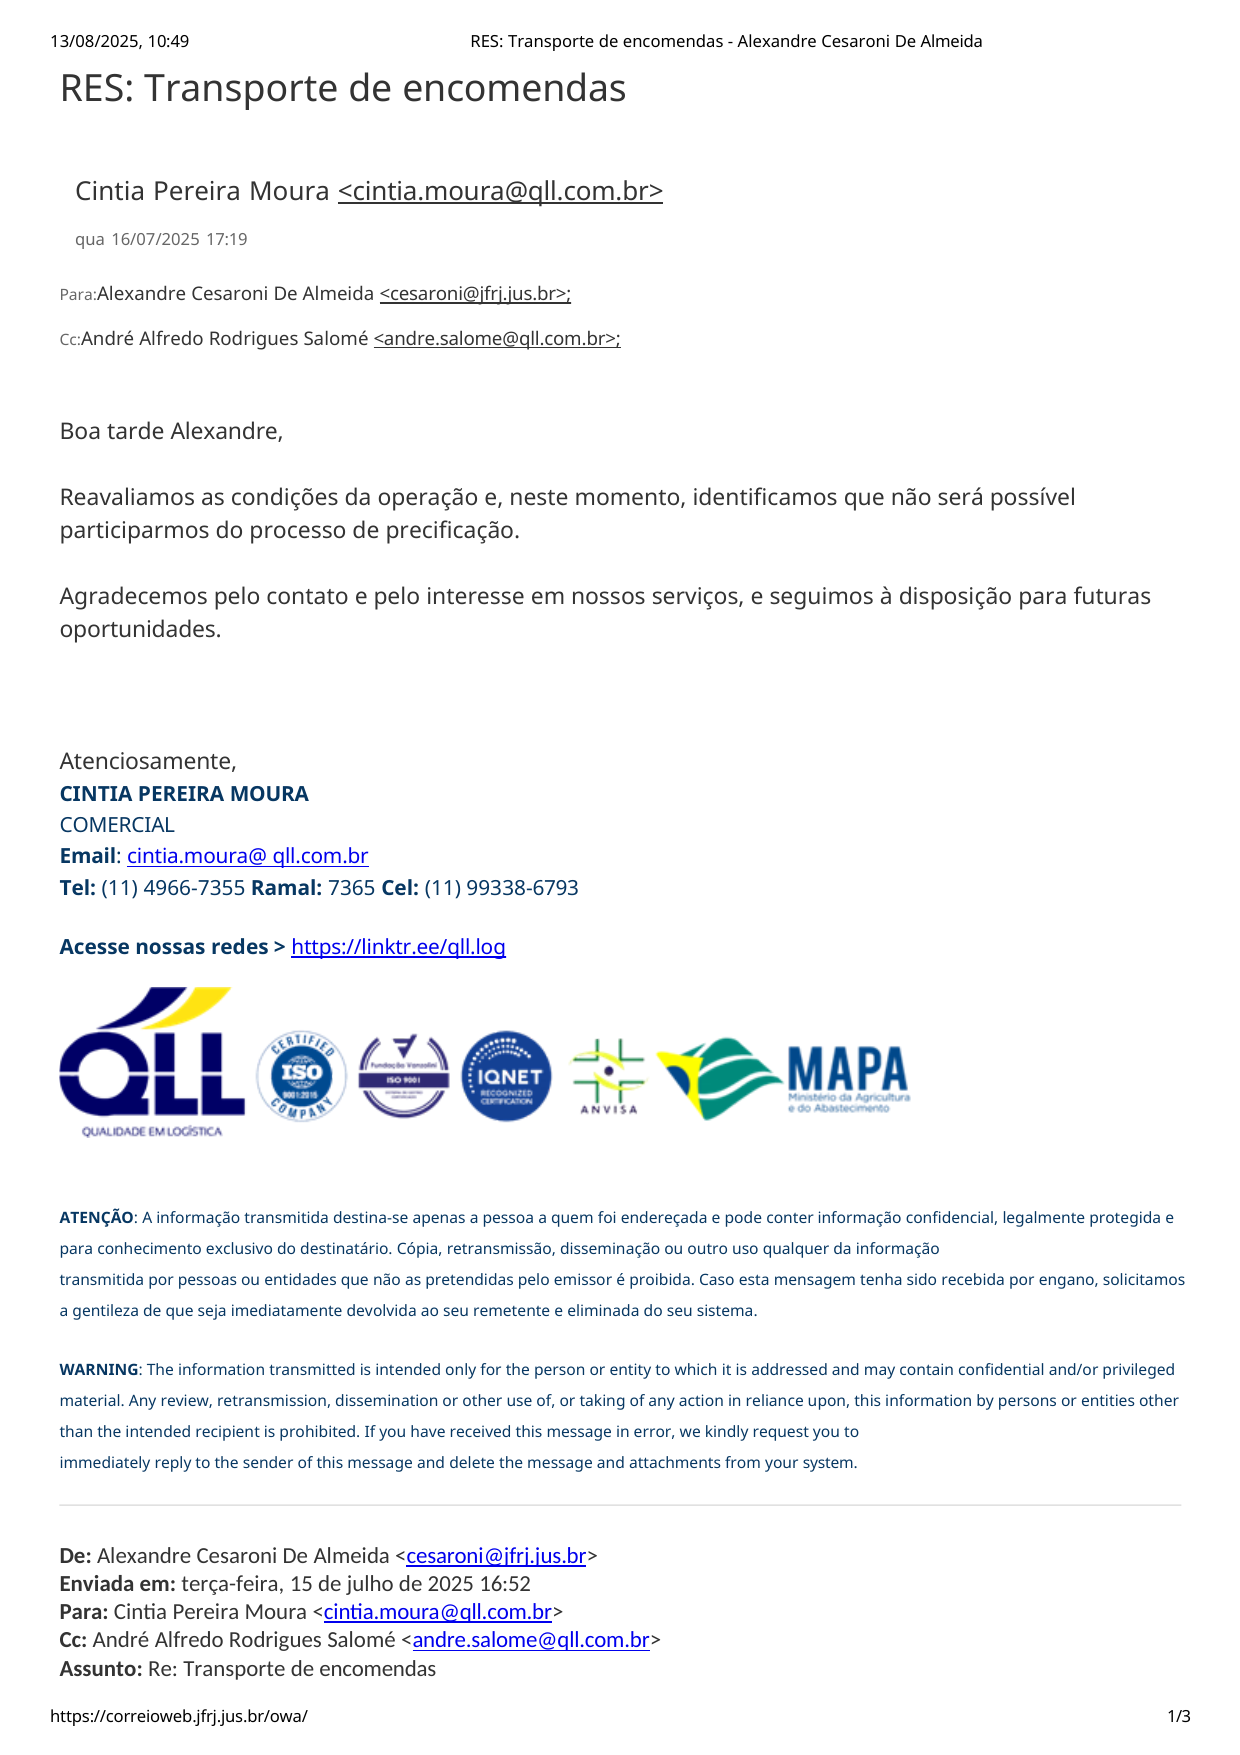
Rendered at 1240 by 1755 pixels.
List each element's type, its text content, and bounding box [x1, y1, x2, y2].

text transmitida por pessoas ou entidades que não as pretendidas pelo emissor é proibida. Caso esta mensagem tenha sido recebida por engano, solicitamos a gentileza de que seja imediatamente devolvida ao seu remetente e eliminada do seu sistema. [59, 1269, 1195, 1321]
text 13/08/2025, 10:49 RES: Transporte de encomendas - Alexandre Cesaroni De Almeida [50, 29, 1195, 52]
text Para:Alexandre Cesaroni De Almeida <cesaroni@jfrj.jus.br>; [59, 281, 1195, 306]
text COMERCIAL [59, 810, 1195, 838]
text Para: Cintia Pereira Moura <cintia.moura@qll.com.br> [59, 1597, 1195, 1625]
text Atenciosamente, [59, 745, 1195, 777]
subtitle Cintia Pereira Moura <cintia.moura@qll.com.br> [75, 172, 1195, 208]
subtitle RES: Transporte de encomendas [59, 61, 1195, 112]
text Agradecemos pelo contato e pelo interesse em nossos serviços, e seguimos à disposição para futuras oportunidades. [59, 580, 1195, 644]
text De: Alexandre Cesaroni De Almeida <cesaroni@jfrj.jus.br> [59, 1541, 1195, 1569]
text Cc:André Alfredo Rodrigues Salomé <andre.salome@qll.com.br>; [59, 325, 1195, 351]
text Boa tarde Alexandre, [59, 415, 1195, 446]
text Tel: (11) 4966-7355 Ramal: 7365 Cel: (11) 99338-6793 [59, 873, 1195, 901]
text Enviada em: terça-feira, 15 de julho de 2025 16:52 [59, 1569, 1195, 1597]
text Reavaliamos as condições da operação e, neste momento, identificamos que não será possível participarmos do processo de precificação. [59, 481, 1187, 545]
text Assunto: Re: Transporte de encomendas [59, 1654, 1195, 1682]
text Cc: André Alfredo Rodrigues Salomé <andre.salome@qll.com.br> [59, 1626, 1195, 1653]
text Acesse nossas redes > https://linktr.ee/qll.log [59, 932, 1195, 960]
text CINTIA PEREIRA MOURA [59, 779, 1195, 807]
text ATENÇÃO: A informação transmitida destina-se apenas a pessoa a quem foi endereçada e pode conter informação confidencial, legalmente protegida e para conhecimento exclusivo do destinatário. Cópia, retransmissão, disseminação ou outro uso qualquer da informação [59, 1207, 1195, 1259]
text WARNING: The information transmitted is intended only for the person or entity to which it is addressed and may contain confidential and/or privileged material. Any review, retransmission, dissemination or other use of, or taking of any action in reliance upon, this information by persons or entities other than the intended recipient is prohibited. If you have received this message in error, we kindly request you to [59, 1358, 1195, 1442]
text Email: cintia.moura@ qll.com.br [59, 841, 1195, 870]
text qua 16/07/2025 17:19 [75, 227, 1195, 250]
text immediately reply to the sender of this message and delete the message and attachments from your system. [59, 1452, 1195, 1473]
